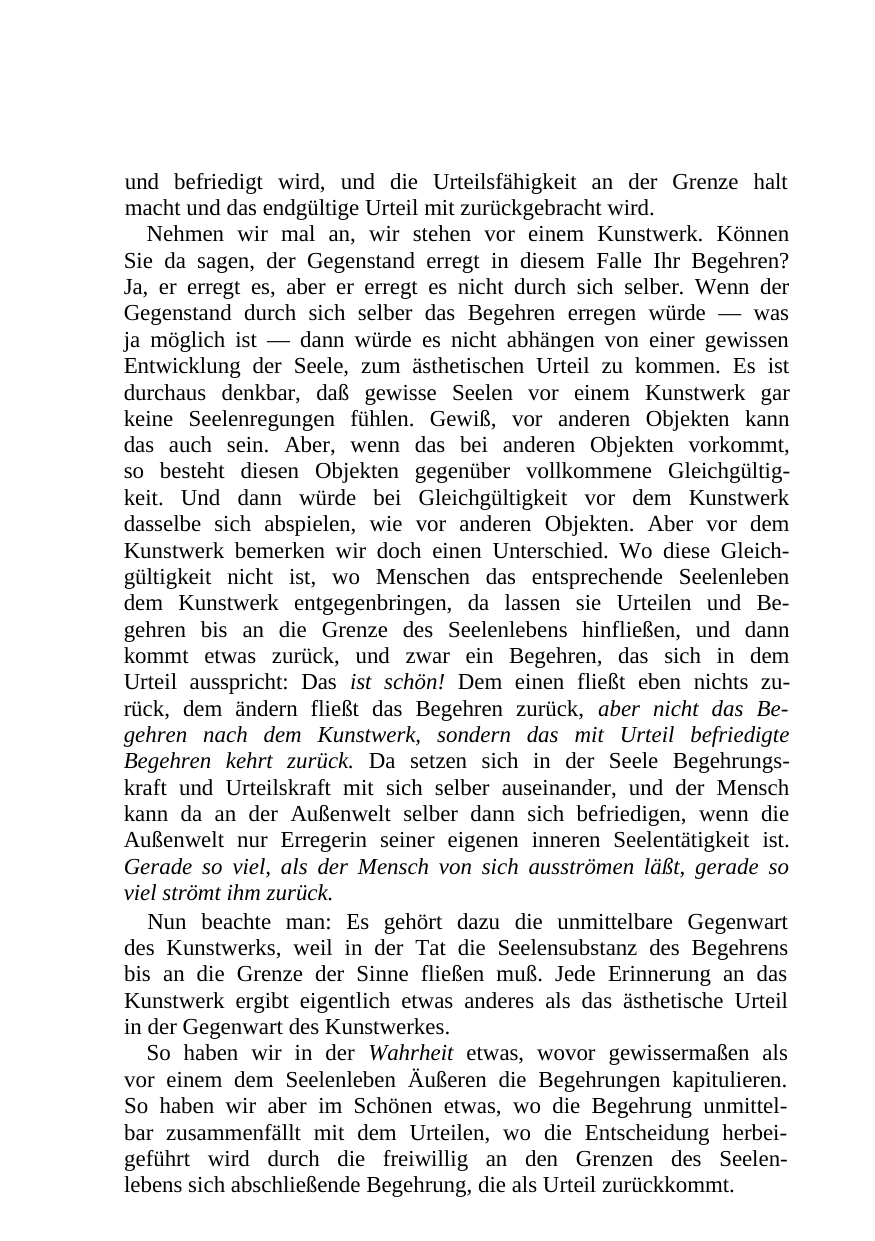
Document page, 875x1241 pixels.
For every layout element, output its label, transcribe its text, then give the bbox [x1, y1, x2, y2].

text So haben wir in der Wahrheit etwas, wovor gewissermaßen als vor einem dem Seelenleben Äußeren die Begehrungen kapitulieren. So haben wir aber im Schönen etwas, wo die Begehrung unmittel- bar zusammenfällt mit dem Urteilen, wo die Entscheidung herbei- geführt wird durch die freiwillig an den Grenzen des Seelen- lebens sich abschließende Begehrung, die als Urteil zurückkommt. [124, 1039, 788, 1198]
text und befriedigt wird, und die Urteilsfähigkeit an der Grenze halt macht und das endgültige Urteil mit zurückgebracht wird. [124, 168, 788, 220]
text Nehmen wir mal an, wir stehen vor einem Kunstwerk. Können Sie da sagen, der Gegenstand erregt in diesem Falle Ihr Begehren? Ja, er erregt es, aber er erregt es nicht durch sich selber. Wenn der Gegenstand durch sich selber das Begehren erregen würde — was ja möglich ist — dann würde es nicht abhängen von einer gewissen Entwicklung der Seele, zum ästhetischen Urteil zu kommen. Es ist durchaus denkbar, daß gewisse Seelen vor einem Kunstwerk gar keine Seelenregungen fühlen. Gewiß, vor anderen Objekten kann das auch sein. Aber, wenn das bei anderen Objekten vorkommt, so besteht diesen Objekten gegenüber vollkommene Gleichgültig- keit. Und dann würde bei Gleichgültigkeit vor dem Kunstwerk dasselbe sich abspielen, wie vor anderen Objekten. Aber vor dem Kunstwerk bemerken wir doch einen Unterschied. Wo diese Gleich- gültigkeit nicht ist, wo Menschen das entsprechende Seelenleben dem Kunstwerk entgegenbringen, da lassen sie Urteilen und Be- gehren bis an die Grenze des Seelenlebens hinfließen, und dann kommt etwas zurück, und zwar ein Begehren, das sich in dem Urteil ausspricht: Das ist schön! Dem einen fließt eben nichts zu- rück, dem ändern fließt das Begehren zurück, aber nicht das Be- gehren nach dem Kunstwerk, sondern das mit Urteil befriedigte Begehren kehrt zurück. Da setzen sich in der Seele Begehrungs- kraft und Urteilskraft mit sich selber auseinander, und der Mensch kann da an der Außenwelt selber dann sich befriedigen, wenn die Außenwelt nur Erregerin seiner eigenen inneren Seelentätigkeit ist. Gerade so viel, als der Mensch von sich ausströmen läßt, gerade so viel strömt ihm zurück. [123, 220, 791, 906]
text Nun beachte man: Es gehört dazu die unmittelbare Gegenwart des Kunstwerks, weil in der Tat die Seelensubstanz des Begehrens bis an die Grenze der Sinne fließen muß. Jede Erinnerung an das Kunstwerk ergibt eigentlich etwas anderes als das ästhetische Urteil in der Gegenwart des Kunstwerkes. [124, 908, 789, 1039]
